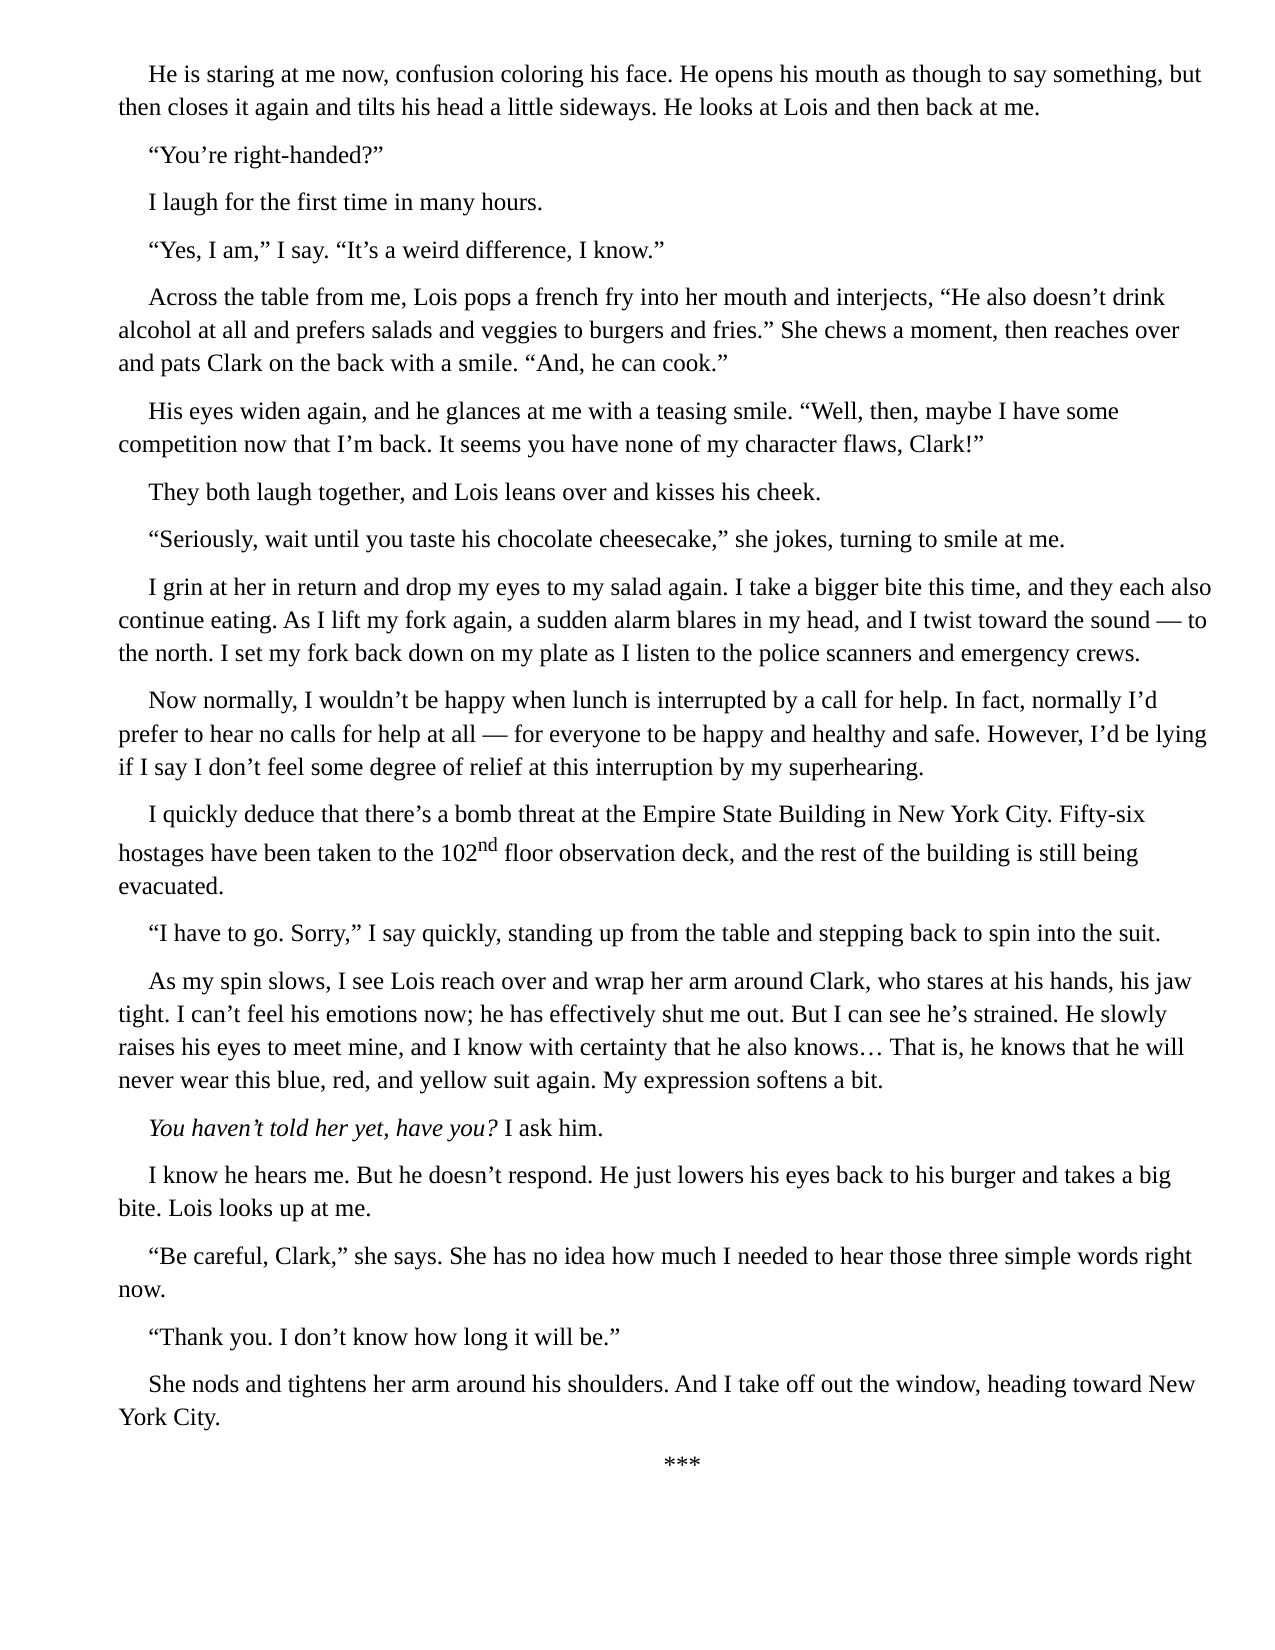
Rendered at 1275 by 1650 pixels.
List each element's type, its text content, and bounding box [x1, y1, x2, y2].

text “Yes, I am,” I say. “It’s a weird difference, I know.” [118, 235, 1216, 264]
text His eyes widen again, and he glances at me with a teasing smile. “Well, then, maybe I have some competition now that I’m back. It seems you have none of my character flaws, Clark!” [118, 396, 1216, 458]
text He is staring at me now, confusion coloring his face. He opens his mouth as though to say something, but then closes it again and tilts his head a little sideways. He looks at Lois and then back at me. [118, 59, 1216, 121]
text I quickly deduce that there’s a bomb threat at the Empire State Building in New York City. Fifty-six hostages have been taken to the 102nd floor observation deck, and the rest of the building is still being evacuated. [118, 799, 1216, 899]
text I know he hears me. But he doesn’t respond. He just lowers his eyes back to his burger and takes a big bite. Lois looks up at me. [118, 1160, 1216, 1222]
text “You’re right-handed?” [118, 140, 1216, 168]
text *** [118, 1450, 1216, 1478]
text “Be careful, Clark,” she says. She has no idea how much I needed to hear those three simple words right now. [118, 1241, 1216, 1303]
text “Thank you. I don’t know how long it will be.” [118, 1322, 1216, 1350]
text They both laugh together, and Lois leans over and kisses his cheek. [118, 477, 1216, 506]
text I laugh for the first time in many hours. [118, 187, 1216, 216]
text “I have to go. Sorry,” I say quickly, standing up from the table and stepping back to spin into the suit. [118, 918, 1216, 947]
text You haven’t told her yet, have you? I ask him. [118, 1113, 1216, 1141]
text Across the table from me, Lois pops a french fry into her mouth and interjects, “He also doesn’t drink alcohol at all and prefers salads and veggies to burgers and fries.” She chews a moment, then reaches over and pats Clark on the back with a smile. “And, he can cook.” [118, 282, 1216, 377]
text I grin at her in return and drop my eyes to my salad again. I take a bigger bite this time, and they each also continue eating. As I lift my fork again, a sudden alarm blares in my head, and I twist toward the sound — to the north. I set my fork back down on my plate as I listen to the police scanners and emergency crews. [118, 572, 1216, 667]
text She nods and tightens her arm around his shoulders. And I take off out the window, heading toward New York City. [118, 1369, 1216, 1431]
text “Seriously, wait until you taste his chocolate cheesecake,” she jokes, turning to smile at me. [118, 524, 1216, 553]
text As my spin slows, I see Lois reach over and wrap her arm around Clark, who stares at his hands, his jaw tight. I can’t feel his emotions now; he has effectively shut me out. But I can see he’s strained. He slowly raises his eyes to meet mine, and I know with certainty that he also knows… That is, he knows that he will never wear this blue, red, and yellow suit again. My expression softens a bit. [118, 966, 1216, 1094]
text Now normally, I wouldn’t be happy when lunch is interrupted by a call for help. In fact, normally I’d prefer to hear no calls for help at all — for everyone to be happy and healthy and safe. However, I’d be lying if I say I don’t feel some degree of relief at this interruption by my superhearing. [118, 686, 1216, 780]
